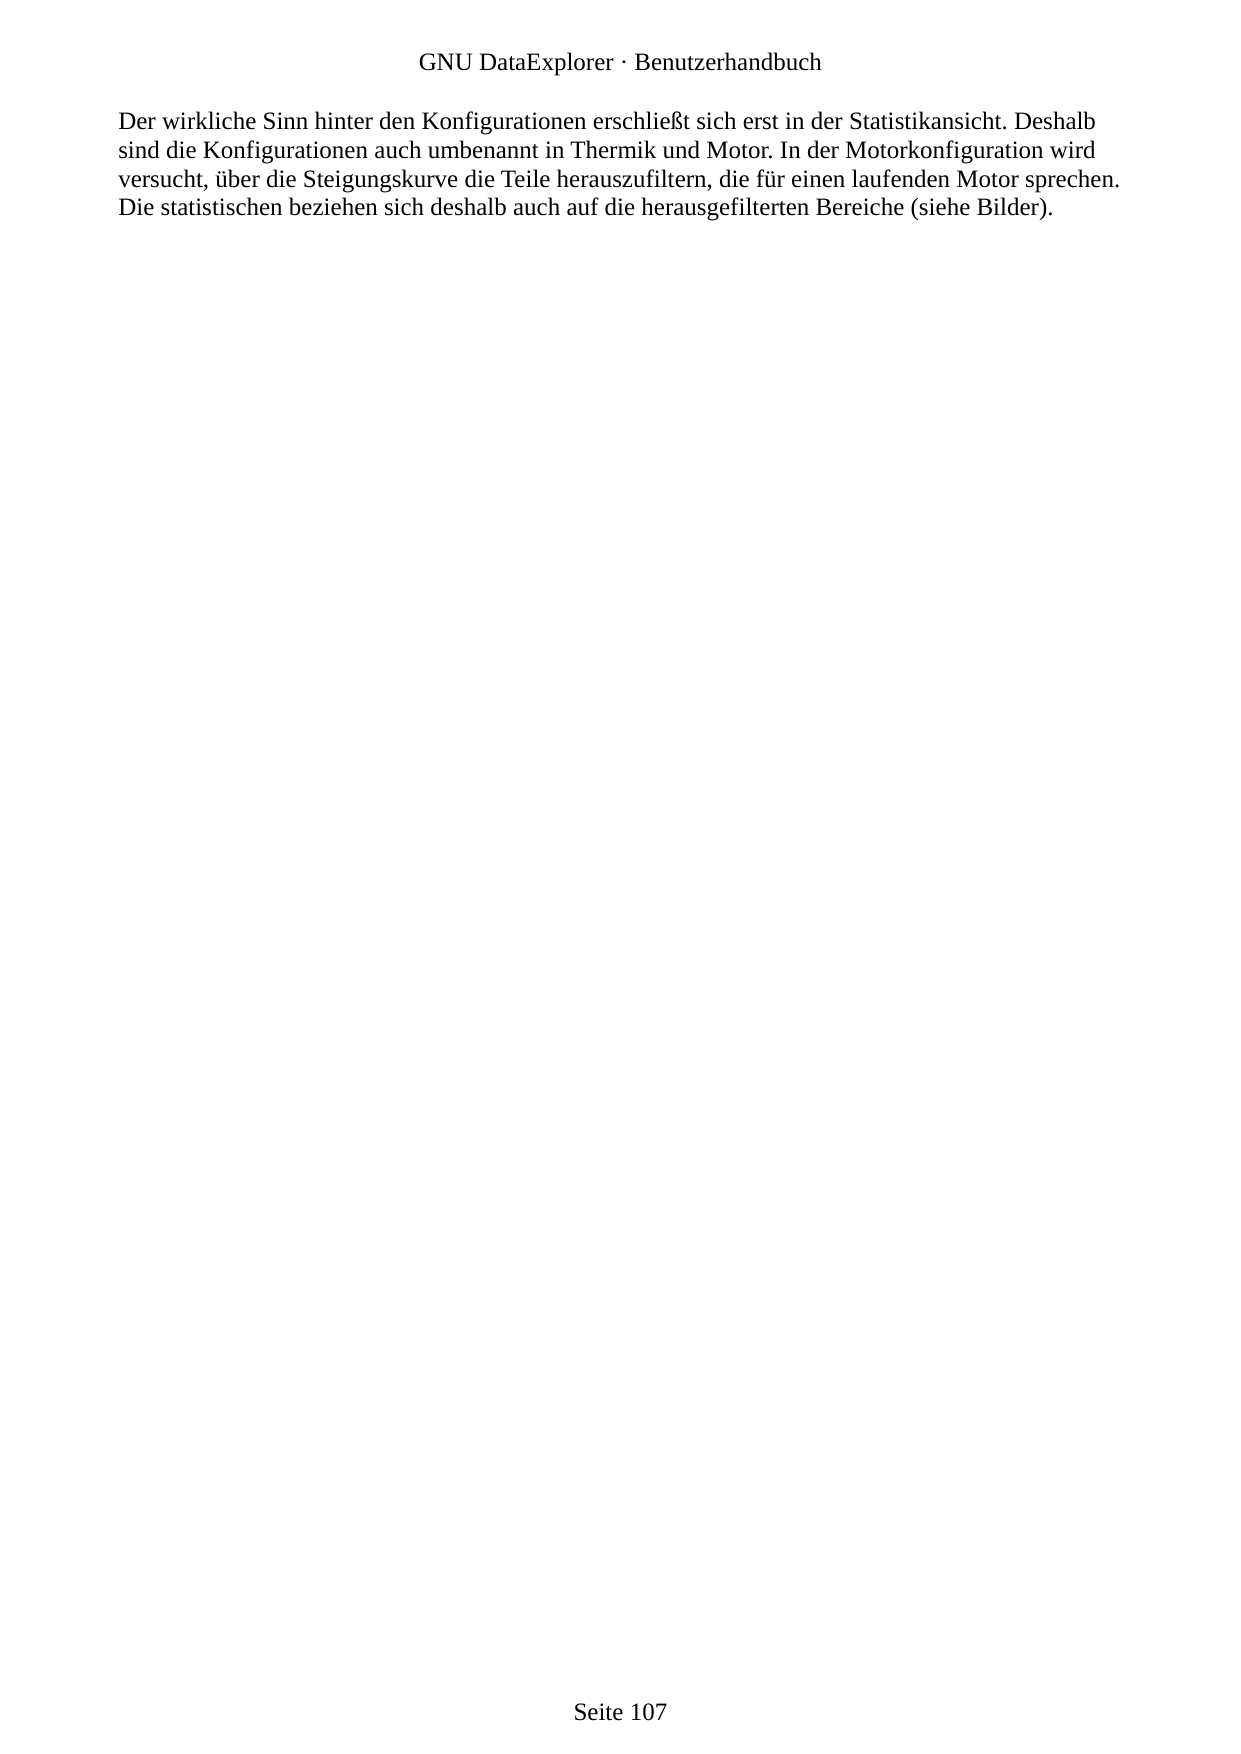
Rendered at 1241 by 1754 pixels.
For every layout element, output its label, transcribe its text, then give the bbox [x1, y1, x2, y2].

text Der wirkliche Sinn hinter den Konfigurationen erschließt sich erst in der Statistikansicht. Deshalb sind die Konfigurationen auch umbenannt in Thermik und Motor. In der Motorkonfiguration wird versucht, über die Steigungskurve die Teile herauszufiltern, die für einen laufenden Motor sprechen. Die statistischen beziehen sich deshalb auch auf die herausgefilterten Bereiche (siehe Bilder). [118, 106, 1122, 221]
